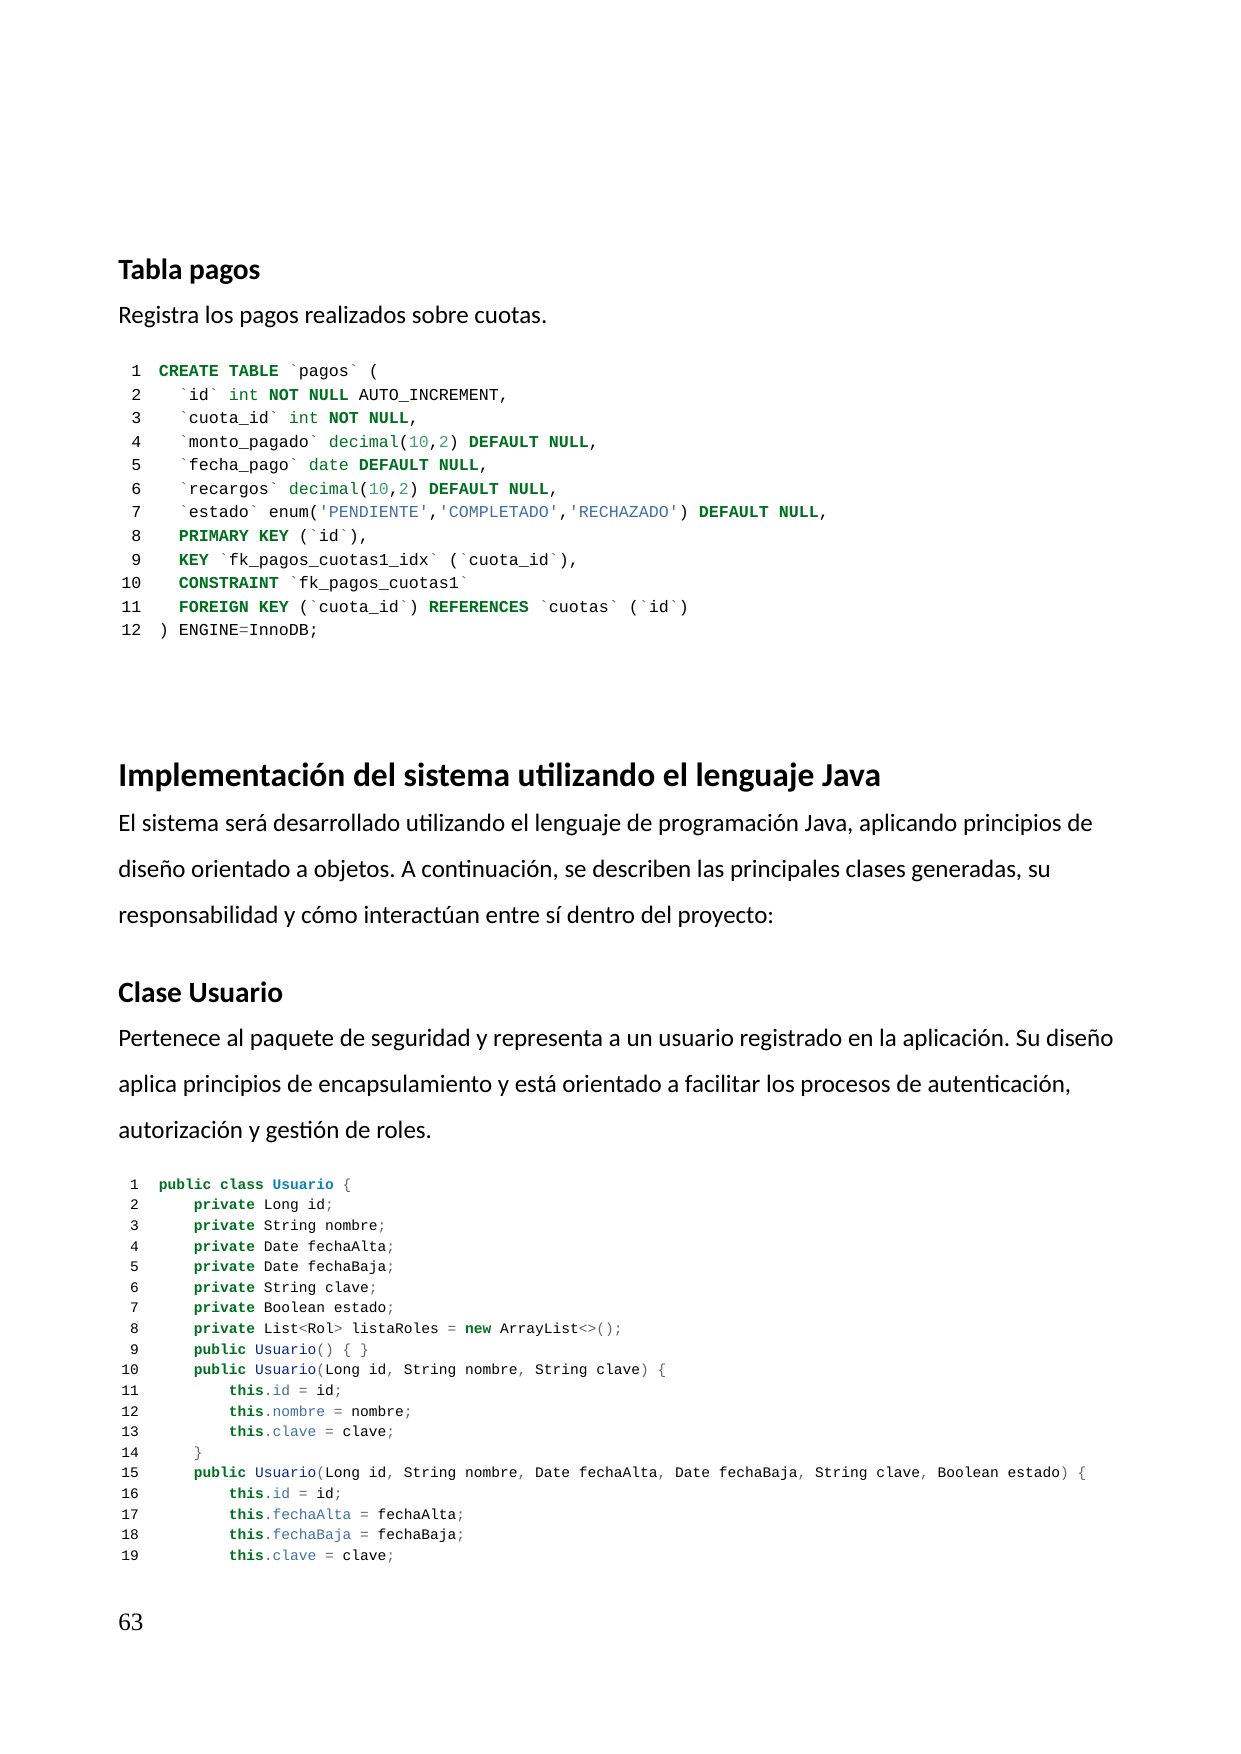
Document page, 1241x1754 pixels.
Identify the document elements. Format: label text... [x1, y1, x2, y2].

text Registra los pagos realizados sobre cuotas. [118, 299, 1122, 330]
table_header CREATE TABLE `pagos` ( `id` int NOT NULL AUTO_INCREMENT, `cuota_id` int NOT NULL, `monto_pagado` decimal(10,2) DEFAULT NULL, `fecha_pago` date DEFAULT NULL, `recargos` decimal(10,2) DEFAULT NULL, `estado` enum('PENDIENTE','COMPLETADO','RECHAZADO') DEFAULT NULL, PRIMARY KEY (`id`), KEY `fk_pagos_cuotas1_idx` (`cuota_id`), CONSTRAINT `fk_pagos_cuotas1` FOREIGN KEY (`cuota_id`) REFERENCES `cuotas` (`id`) ) ENGINE=InnoDB; [156, 360, 1009, 673]
subtitle Tabla pagos [118, 251, 1122, 287]
subtitle Implementación del sistema utilizando el lenguaje Java [118, 754, 1122, 795]
text Pertenece al paquete de seguridad y representa a un usuario registrado en la aplicación. Su diseño aplica principios de encapsulamiento y está orientado a facilitar los procesos de autenticación, autorización y gestión de roles. [118, 1022, 1122, 1144]
table_header public class Usuario { private Long id; private String nombre; private Date fechaAlta; private Date fechaBaja; private String clave; private Boolean estado; private List<Rol> listaRoles = new ArrayList<>(); public Usuario() { } public Usuario(Long id, String nombre, String clave) { this.id = id; this.nombre = nombre; this.clave = clave; } public Usuario(Long id, String nombre, Date fechaAlta, Date fechaBaja, String clave, Boolean estado) { this.id = id; this.fechaAlta = fechaAlta; this.fechaBaja = fechaBaja; this.clave = clave; [156, 1174, 1122, 1568]
subtitle Clase Usuario [118, 974, 1122, 1010]
table_header 1 2 3 4 5 6 7 8 9 10 11 12 13 14 15 16 17 18 19 [118, 1174, 156, 1568]
table_header 1 2 3 4 5 6 7 8 9 10 11 12 [118, 360, 156, 673]
text El sistema será desarrollado utilizando el lenguaje de programación Java, aplicando principios de diseño orientado a objetos. A continuación, se describen las principales clases generadas, su responsabilidad y cómo interactúan entre sí dentro del proyecto: [118, 808, 1122, 929]
